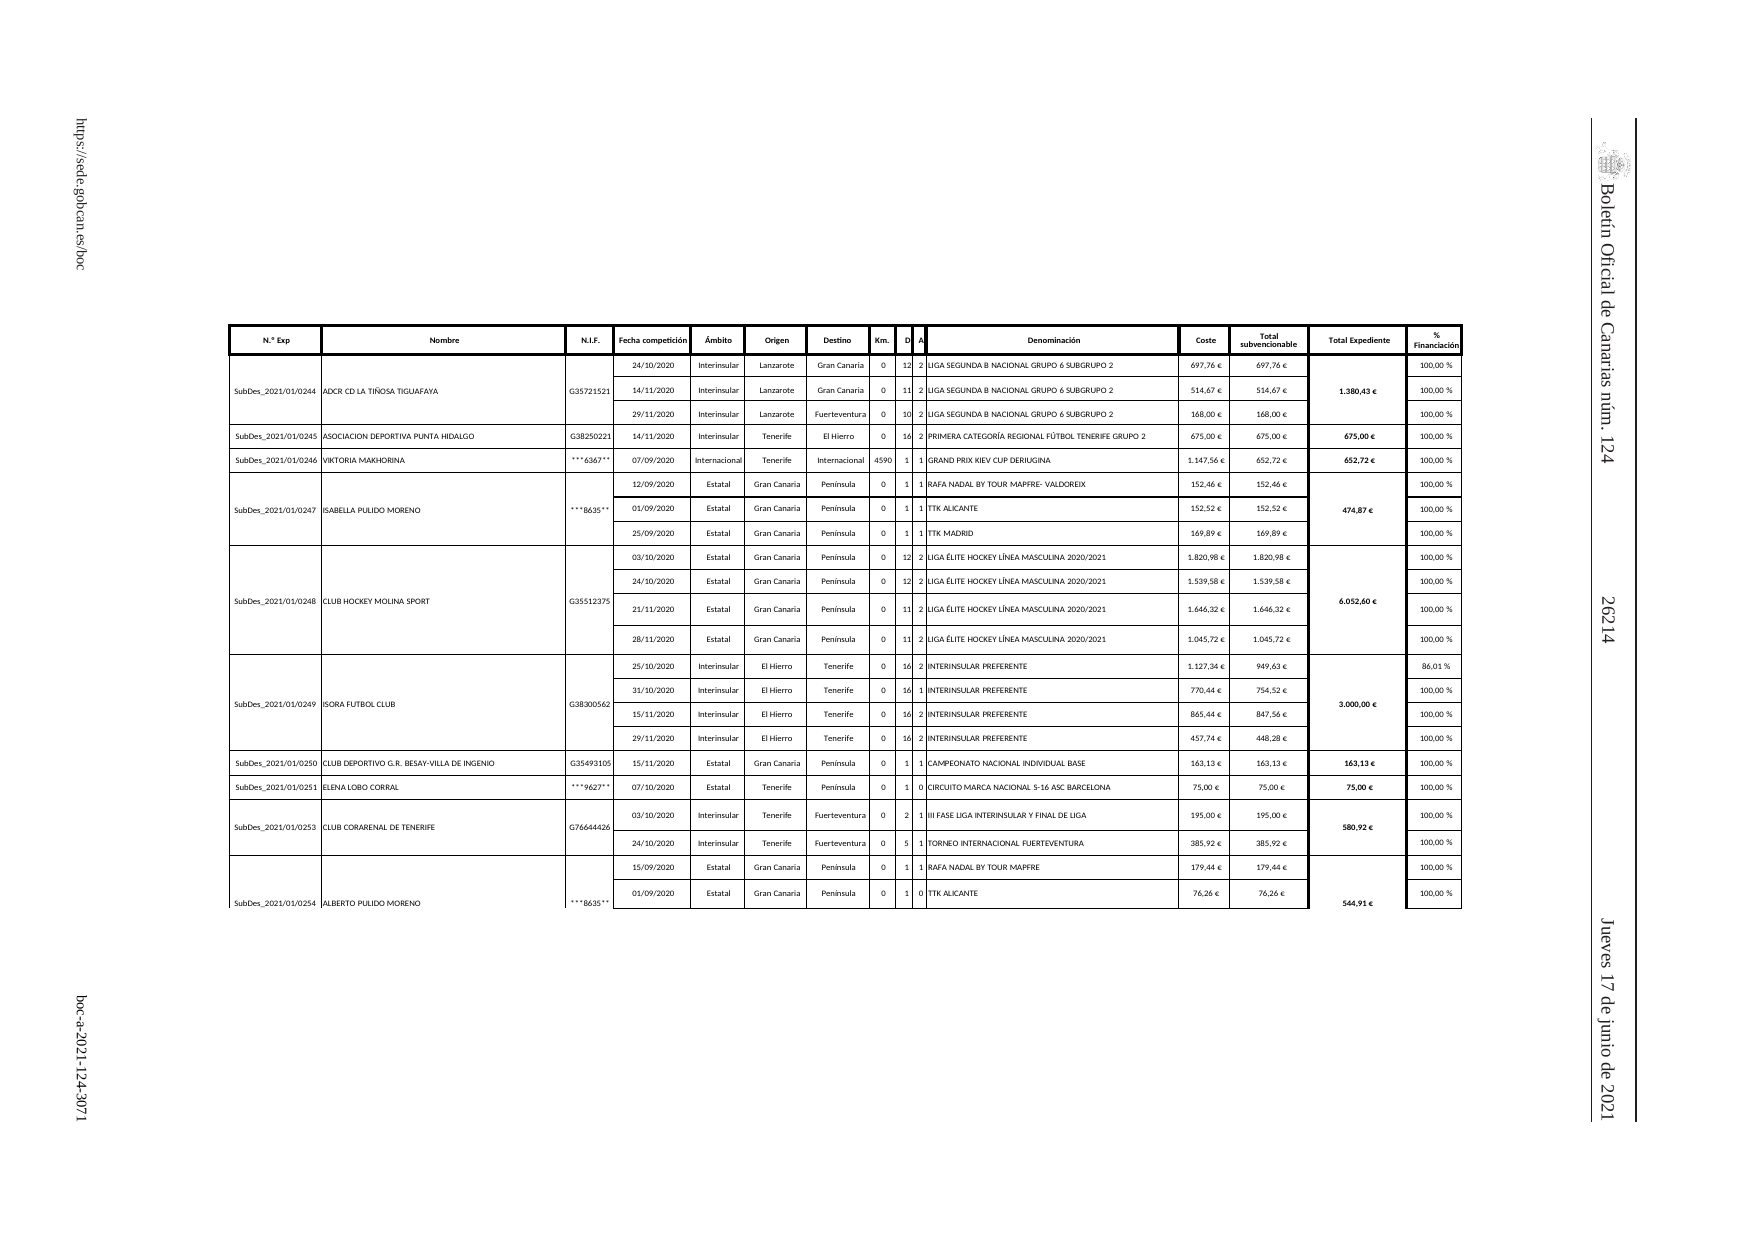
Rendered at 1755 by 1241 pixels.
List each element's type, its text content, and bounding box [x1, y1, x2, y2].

table_cell 0 [870, 751, 895, 774]
table_cell 770,44 € [1179, 679, 1229, 702]
table_cell 385,92 € [1230, 831, 1307, 854]
table_header D [897, 327, 911, 352]
table_cell 0 [870, 856, 895, 879]
table_cell CIRCUITO MARCA NACIONAL S-16 ASC BARCELONA [927, 776, 1178, 799]
table_cell RAFA NADAL BY TOUR MAPFRE- VALDOREIX [927, 473, 1178, 496]
table_cell Interinsular [691, 800, 744, 830]
table_header N.I.F. [567, 327, 612, 352]
table_cell 24/10/2020 [614, 356, 690, 376]
table_cell 0 [913, 776, 926, 799]
table_cell 28/11/2020 [614, 626, 690, 654]
table_cell 01/09/2020 [614, 498, 690, 521]
table_header % Financiación [1408, 327, 1460, 352]
table_cell Interinsular [691, 703, 744, 726]
table_cell 75,00 € [1230, 776, 1307, 799]
table_cell 07/10/2020 [614, 776, 690, 799]
table_cell 652,72 € [1230, 449, 1307, 472]
table_cell 25/10/2020 [614, 655, 690, 678]
table_cell LIGA SEGUNDA B NACIONAL GRUPO 6 SUBGRUPO 2 [927, 377, 1178, 400]
table_cell G35493105 [566, 751, 613, 774]
table_cell 1.646,32 € [1179, 594, 1229, 625]
table_cell 12 [896, 546, 912, 569]
table_cell 4590 [870, 449, 895, 472]
table_cell INTERINSULAR PREFERENTE [927, 727, 1178, 750]
table_cell 0 [870, 522, 895, 545]
table_cell Estatal [691, 751, 744, 774]
text boc-a-2021-124-3071 [74, 995, 91, 1124]
table_cell SubDes_2021/01/0249 [230, 655, 321, 750]
table_cell SubDes_2021/01/0245 [230, 425, 321, 448]
table_cell PRIMERA CATEGORÍA REGIONAL FÚTBOL TENERIFE GRUPO 2 [927, 425, 1178, 448]
text Boletín Oficial de Canarias núm. 124 [1598, 183, 1618, 464]
table_cell Estatal [691, 498, 744, 521]
table_cell Estatal [691, 626, 744, 654]
table_cell SubDes_2021/01/0244 [230, 356, 321, 424]
table_cell 25/09/2020 [614, 522, 690, 545]
table_cell 474,87 € [1310, 473, 1405, 545]
table_cell 1 [896, 751, 912, 774]
table_cell 2 [913, 703, 926, 726]
table_cell Península [807, 570, 869, 593]
table_cell 100,00 % [1408, 449, 1461, 472]
table_cell 847,56 € [1230, 703, 1307, 726]
table_cell Península [807, 776, 869, 799]
table_cell 1.127,34 € [1179, 655, 1229, 678]
table_cell 514,67 € [1179, 377, 1229, 400]
table_cell 0 [870, 498, 895, 521]
table_cell Estatal [691, 473, 744, 496]
table_cell 152,52 € [1179, 498, 1229, 521]
table_cell Fuerteventura [807, 800, 869, 830]
table_cell 29/11/2020 [614, 727, 690, 750]
table_cell 675,00 € [1230, 425, 1307, 448]
table_cell 100,00 % [1408, 473, 1461, 496]
table_cell 169,89 € [1230, 522, 1307, 545]
table_cell 0 [870, 679, 895, 702]
table_cell Tenerife [807, 655, 869, 678]
table_cell SubDes_2021/01/0248 [230, 546, 321, 654]
table_cell 2 [913, 570, 926, 593]
table_cell 1 [913, 751, 926, 774]
table_cell Gran Canaria [807, 356, 869, 376]
table_cell 03/10/2020 [614, 546, 690, 569]
table_cell 0 [870, 776, 895, 799]
table_cell 2 [896, 800, 912, 830]
table_cell 11 [896, 594, 912, 625]
table_cell 0 [870, 473, 895, 496]
table_cell 16 [896, 655, 912, 678]
table_cell 76,26 € [1230, 880, 1307, 907]
table_cell 11 [896, 377, 912, 400]
table_cell Interinsular [691, 727, 744, 750]
table_cell CLUB DEPORTIVO G.R. BESAY-VILLA DE INGENIO [322, 751, 565, 774]
table_cell 16 [896, 703, 912, 726]
table_cell 0 [870, 800, 895, 830]
table_cell Estatal [691, 856, 744, 879]
table_cell Tenerife [745, 776, 806, 799]
table_cell Interinsular [691, 655, 744, 678]
table_cell 675,00 € [1179, 425, 1229, 448]
table_cell 0 [913, 880, 926, 907]
table_cell LIGA ÉLITE HOCKEY LÍNEA MASCULINA 2020/2021 [927, 570, 1178, 593]
table_header Km. [871, 327, 894, 352]
table_cell 2 [913, 377, 926, 400]
table_cell 675,00 € [1310, 425, 1405, 448]
table_cell 12 [896, 570, 912, 593]
table_cell 100,00 % [1408, 546, 1461, 569]
table_cell 1 [896, 498, 912, 521]
table_cell 168,00 € [1179, 401, 1229, 424]
table_cell 2 [913, 655, 926, 678]
table_cell SubDes_2021/01/0250 [230, 751, 321, 774]
table_cell 0 [870, 546, 895, 569]
table_cell 1 [913, 679, 926, 702]
table_cell Lanzarote [745, 377, 806, 400]
table_cell 152,52 € [1230, 498, 1307, 521]
text https://sede.gobcan.es/boc [73, 118, 90, 273]
table_cell 0 [870, 401, 895, 424]
table_cell 544,91 € [1310, 856, 1405, 907]
table_cell 1 [896, 880, 912, 907]
table_cell 12 [896, 356, 912, 376]
table_cell 457,74 € [1179, 727, 1229, 750]
table_header Destino [808, 327, 868, 352]
table_cell 15/11/2020 [614, 751, 690, 774]
table_cell LIGA SEGUNDA B NACIONAL GRUPO 6 SUBGRUPO 2 [927, 356, 1178, 376]
table_cell G76644426 [566, 800, 613, 854]
table_header Origen [746, 327, 805, 352]
table_cell Tenerife [745, 449, 806, 472]
table_cell 0 [870, 356, 895, 376]
table_cell 1.045,72 € [1230, 626, 1307, 654]
table_cell 1 [913, 449, 926, 472]
table_cell Internacional [691, 449, 744, 472]
table_cell Tenerife [807, 679, 869, 702]
table_cell ASOCIACION DEPORTIVA PUNTA HIDALGO [322, 425, 565, 448]
table_cell 652,72 € [1310, 449, 1405, 472]
table_cell El Hierro [745, 703, 806, 726]
table_cell 1.539,58 € [1179, 570, 1229, 593]
table_cell 11 [896, 626, 912, 654]
table_cell Estatal [691, 880, 744, 907]
table_cell LIGA SEGUNDA B NACIONAL GRUPO 6 SUBGRUPO 2 [927, 401, 1178, 424]
table_cell 949,63 € [1230, 655, 1307, 678]
table_cell Península [807, 473, 869, 496]
table_cell Fuerteventura [807, 831, 869, 854]
table_cell 76,26 € [1179, 880, 1229, 907]
table_cell 100,00 % [1408, 498, 1461, 521]
table_cell 0 [870, 377, 895, 400]
table_cell 163,13 € [1179, 751, 1229, 774]
table_cell 100,00 % [1408, 570, 1461, 593]
table_cell 16 [896, 425, 912, 448]
table_cell 100,00 % [1408, 401, 1461, 424]
table_cell Península [807, 626, 869, 654]
table_cell 75,00 € [1179, 776, 1229, 799]
table_cell Gran Canaria [745, 751, 806, 774]
table_cell Interinsular [691, 377, 744, 400]
table_header Total subvencionable [1231, 327, 1307, 352]
table_cell 100,00 % [1408, 880, 1461, 907]
table_cell 580,92 € [1310, 800, 1405, 854]
table_cell 3.000,00 € [1310, 655, 1405, 750]
table_cell INTERINSULAR PREFERENTE [927, 703, 1178, 726]
table_cell RAFA NADAL BY TOUR MAPFRE [927, 856, 1178, 879]
table_cell 100,00 % [1408, 594, 1461, 625]
table_cell 1 [896, 776, 912, 799]
table_cell 100,00 % [1408, 377, 1461, 400]
table_cell 2 [913, 727, 926, 750]
table_cell 5 [896, 831, 912, 854]
table_cell Interinsular [691, 401, 744, 424]
table_cell GRAND PRIX KIEV CUP DERIUGINA [927, 449, 1178, 472]
table_cell Gran Canaria [745, 594, 806, 625]
table_cell Gran Canaria [745, 626, 806, 654]
table_cell Tenerife [807, 727, 869, 750]
table_cell INTERINSULAR PREFERENTE [927, 679, 1178, 702]
table_cell Interinsular [691, 425, 744, 448]
table_cell Tenerife [745, 831, 806, 854]
table_cell 6.052,60 € [1310, 546, 1405, 654]
table_cell 14/11/2020 [614, 425, 690, 448]
table_cell 29/11/2020 [614, 401, 690, 424]
table_cell Estatal [691, 776, 744, 799]
table_cell 16 [896, 727, 912, 750]
table_cell 0 [870, 703, 895, 726]
table_cell 2 [913, 356, 926, 376]
text 26214 [1598, 597, 1618, 646]
table_cell 1 [913, 522, 926, 545]
table_cell 514,67 € [1230, 377, 1307, 400]
table_cell TTK ALICANTE [927, 880, 1178, 907]
table_cell Gran Canaria [745, 522, 806, 545]
table_cell Gran Canaria [807, 377, 869, 400]
table_cell 2 [913, 401, 926, 424]
table_cell 163,13 € [1230, 751, 1307, 774]
table_cell ***9627** [566, 776, 613, 799]
table_cell 15/11/2020 [614, 703, 690, 726]
table_cell SubDes_2021/01/0251 [230, 776, 321, 799]
table_cell 100,00 % [1408, 425, 1461, 448]
table_cell SubDes_2021/01/0247 [230, 473, 321, 545]
table_cell 24/10/2020 [614, 570, 690, 593]
table_cell Fuerteventura [807, 401, 869, 424]
table_cell Estatal [691, 570, 744, 593]
table_cell 100,00 % [1408, 703, 1461, 726]
table_cell Península [807, 856, 869, 879]
table_cell Península [807, 498, 869, 521]
table_cell G35721521 [566, 356, 613, 424]
table_cell Península [807, 751, 869, 774]
table_cell 0 [870, 727, 895, 750]
table_cell 100,00 % [1408, 776, 1461, 799]
table_cell 0 [870, 626, 895, 654]
table_cell 16 [896, 679, 912, 702]
table_cell Península [807, 522, 869, 545]
table_cell 1 [896, 473, 912, 496]
table_cell 168,00 € [1230, 401, 1307, 424]
table_cell 100,00 % [1408, 800, 1461, 830]
table_cell 2 [913, 546, 926, 569]
table_cell Estatal [691, 546, 744, 569]
table_cell 385,92 € [1179, 831, 1229, 854]
table_cell CLUB CORARENAL DE TENERIFE [322, 800, 565, 854]
table_cell G35512375 [566, 546, 613, 654]
table_cell 10 [896, 401, 912, 424]
table_cell Estatal [691, 522, 744, 545]
table_cell Península [807, 880, 869, 907]
table_cell 01/09/2020 [614, 880, 690, 907]
table_cell 2 [913, 594, 926, 625]
table_cell Gran Canaria [745, 498, 806, 521]
table_cell ELENA LOBO CORRAL [322, 776, 565, 799]
table_cell 1.045,72 € [1179, 626, 1229, 654]
table_cell 100,00 % [1408, 679, 1461, 702]
table_cell El Hierro [807, 425, 869, 448]
table_cell 0 [870, 594, 895, 625]
table_cell ***6367** [566, 449, 613, 472]
table_cell ISABELLA PULIDO MORENO [322, 473, 565, 545]
table_cell 865,44 € [1179, 703, 1229, 726]
table_cell Interinsular [691, 831, 744, 854]
table_cell LIGA ÉLITE HOCKEY LÍNEA MASCULINA 2020/2021 [927, 546, 1178, 569]
table_cell 12/09/2020 [614, 473, 690, 496]
table_cell Península [807, 546, 869, 569]
table_header Denominación [928, 327, 1177, 352]
table_cell 31/10/2020 [614, 679, 690, 702]
table_cell 0 [870, 831, 895, 854]
table_cell SubDes_2021/01/0246 [230, 449, 321, 472]
table_cell 1.646,32 € [1230, 594, 1307, 625]
table_cell 100,00 % [1408, 522, 1461, 545]
table_header Nombre [323, 327, 564, 352]
table_header Coste [1181, 327, 1228, 352]
table_cell 1.820,98 € [1179, 546, 1229, 569]
table_cell Internacional [807, 449, 869, 472]
table_cell 1.820,98 € [1230, 546, 1307, 569]
table_cell 697,76 € [1230, 356, 1307, 376]
table_cell TTK ALICANTE [927, 498, 1178, 521]
table_cell Interinsular [691, 679, 744, 702]
table_cell ALBERTO PULIDO MORENO [322, 856, 565, 907]
table_cell 179,44 € [1230, 856, 1307, 879]
table_header Fecha competición [615, 327, 689, 352]
table_cell El Hierro [745, 679, 806, 702]
table_cell SubDes_2021/01/0253 [230, 800, 321, 854]
table_cell 1.147,56 € [1179, 449, 1229, 472]
table_cell 1.380,43 € [1310, 356, 1405, 424]
table_cell Gran Canaria [745, 570, 806, 593]
text Jueves 17 de junio de 2021 [1598, 918, 1618, 1124]
table_cell 07/09/2020 [614, 449, 690, 472]
table_cell Estatal [691, 594, 744, 625]
table_cell 0 [870, 880, 895, 907]
table_cell III FASE LIGA INTERINSULAR Y FINAL DE LIGA [927, 800, 1178, 830]
table_header Ámbito [692, 327, 743, 352]
table_cell 100,00 % [1408, 751, 1461, 774]
table_cell Gran Canaria [745, 880, 806, 907]
table_cell G38250221 [566, 425, 613, 448]
table_cell 2 [913, 425, 926, 448]
table_cell 100,00 % [1408, 727, 1461, 750]
table_cell 100,00 % [1408, 626, 1461, 654]
table_cell G38300562 [566, 655, 613, 750]
table_cell 1.539,58 € [1230, 570, 1307, 593]
table_cell 100,00 % [1408, 356, 1461, 376]
table_cell Tenerife [745, 425, 806, 448]
table_cell 2 [913, 626, 926, 654]
table_cell 1 [896, 856, 912, 879]
table_cell 1 [913, 498, 926, 521]
table_cell 100,00 % [1408, 856, 1461, 879]
table_cell 1 [913, 800, 926, 830]
table_cell Tenerife [745, 800, 806, 830]
table_cell 21/11/2020 [614, 594, 690, 625]
table_cell 195,00 € [1179, 800, 1229, 830]
table_cell 1 [896, 522, 912, 545]
table_header Total Expediente [1310, 327, 1405, 352]
table_cell Interinsular [691, 356, 744, 376]
table_cell Gran Canaria [745, 473, 806, 496]
table_cell 169,89 € [1179, 522, 1229, 545]
table_cell LIGA ÉLITE HOCKEY LÍNEA MASCULINA 2020/2021 [927, 626, 1178, 654]
table_cell LIGA ÉLITE HOCKEY LÍNEA MASCULINA 2020/2021 [927, 594, 1178, 625]
table_cell 0 [870, 655, 895, 678]
table_cell ***8635** [566, 856, 613, 907]
table_cell 152,46 € [1230, 473, 1307, 496]
table_cell CLUB HOCKEY MOLINA SPORT [322, 546, 565, 654]
table_cell 0 [870, 570, 895, 593]
table_cell Gran Canaria [745, 546, 806, 569]
table_cell Tenerife [807, 703, 869, 726]
table_cell 1 [913, 856, 926, 879]
table_cell El Hierro [745, 655, 806, 678]
table_cell 24/10/2020 [614, 831, 690, 854]
table_cell TTK MADRID [927, 522, 1178, 545]
table_header N.º Exp [231, 327, 320, 352]
table_cell CAMPEONATO NACIONAL INDIVIDUAL BASE [927, 751, 1178, 774]
table_cell 163,13 € [1310, 751, 1405, 774]
table_cell ISORA FUTBOL CLUB [322, 655, 565, 750]
table_cell 697,76 € [1179, 356, 1229, 376]
table_header A [914, 327, 924, 352]
table_cell 754,52 € [1230, 679, 1307, 702]
table_cell 75,00 € [1310, 776, 1405, 799]
table_cell ADCR CD LA TIÑOSA TIGUAFAYA [322, 356, 565, 424]
table_cell INTERINSULAR PREFERENTE [927, 655, 1178, 678]
table_cell ***8635** [566, 473, 613, 545]
table_cell Lanzarote [745, 356, 806, 376]
table_cell 14/11/2020 [614, 377, 690, 400]
table_cell 179,44 € [1179, 856, 1229, 879]
table_cell 1 [913, 473, 926, 496]
table_cell Lanzarote [745, 401, 806, 424]
table_cell 0 [870, 425, 895, 448]
table_cell Península [807, 594, 869, 625]
table_cell 86,01 % [1408, 655, 1461, 678]
table_cell 195,00 € [1230, 800, 1307, 830]
table_cell Gran Canaria [745, 856, 806, 879]
table_cell 15/09/2020 [614, 856, 690, 879]
table_cell 1 [913, 831, 926, 854]
table_cell 448,28 € [1230, 727, 1307, 750]
table_cell TORNEO INTERNACIONAL FUERTEVENTURA [927, 831, 1178, 854]
table_cell 152,46 € [1179, 473, 1229, 496]
table_cell VIKTORIA MAKHORINA [322, 449, 565, 472]
table_cell SubDes_2021/01/0254 [230, 856, 321, 907]
table_cell 1 [896, 449, 912, 472]
table_cell 100,00 % [1408, 831, 1461, 854]
table_cell El Hierro [745, 727, 806, 750]
table_cell 03/10/2020 [614, 800, 690, 830]
